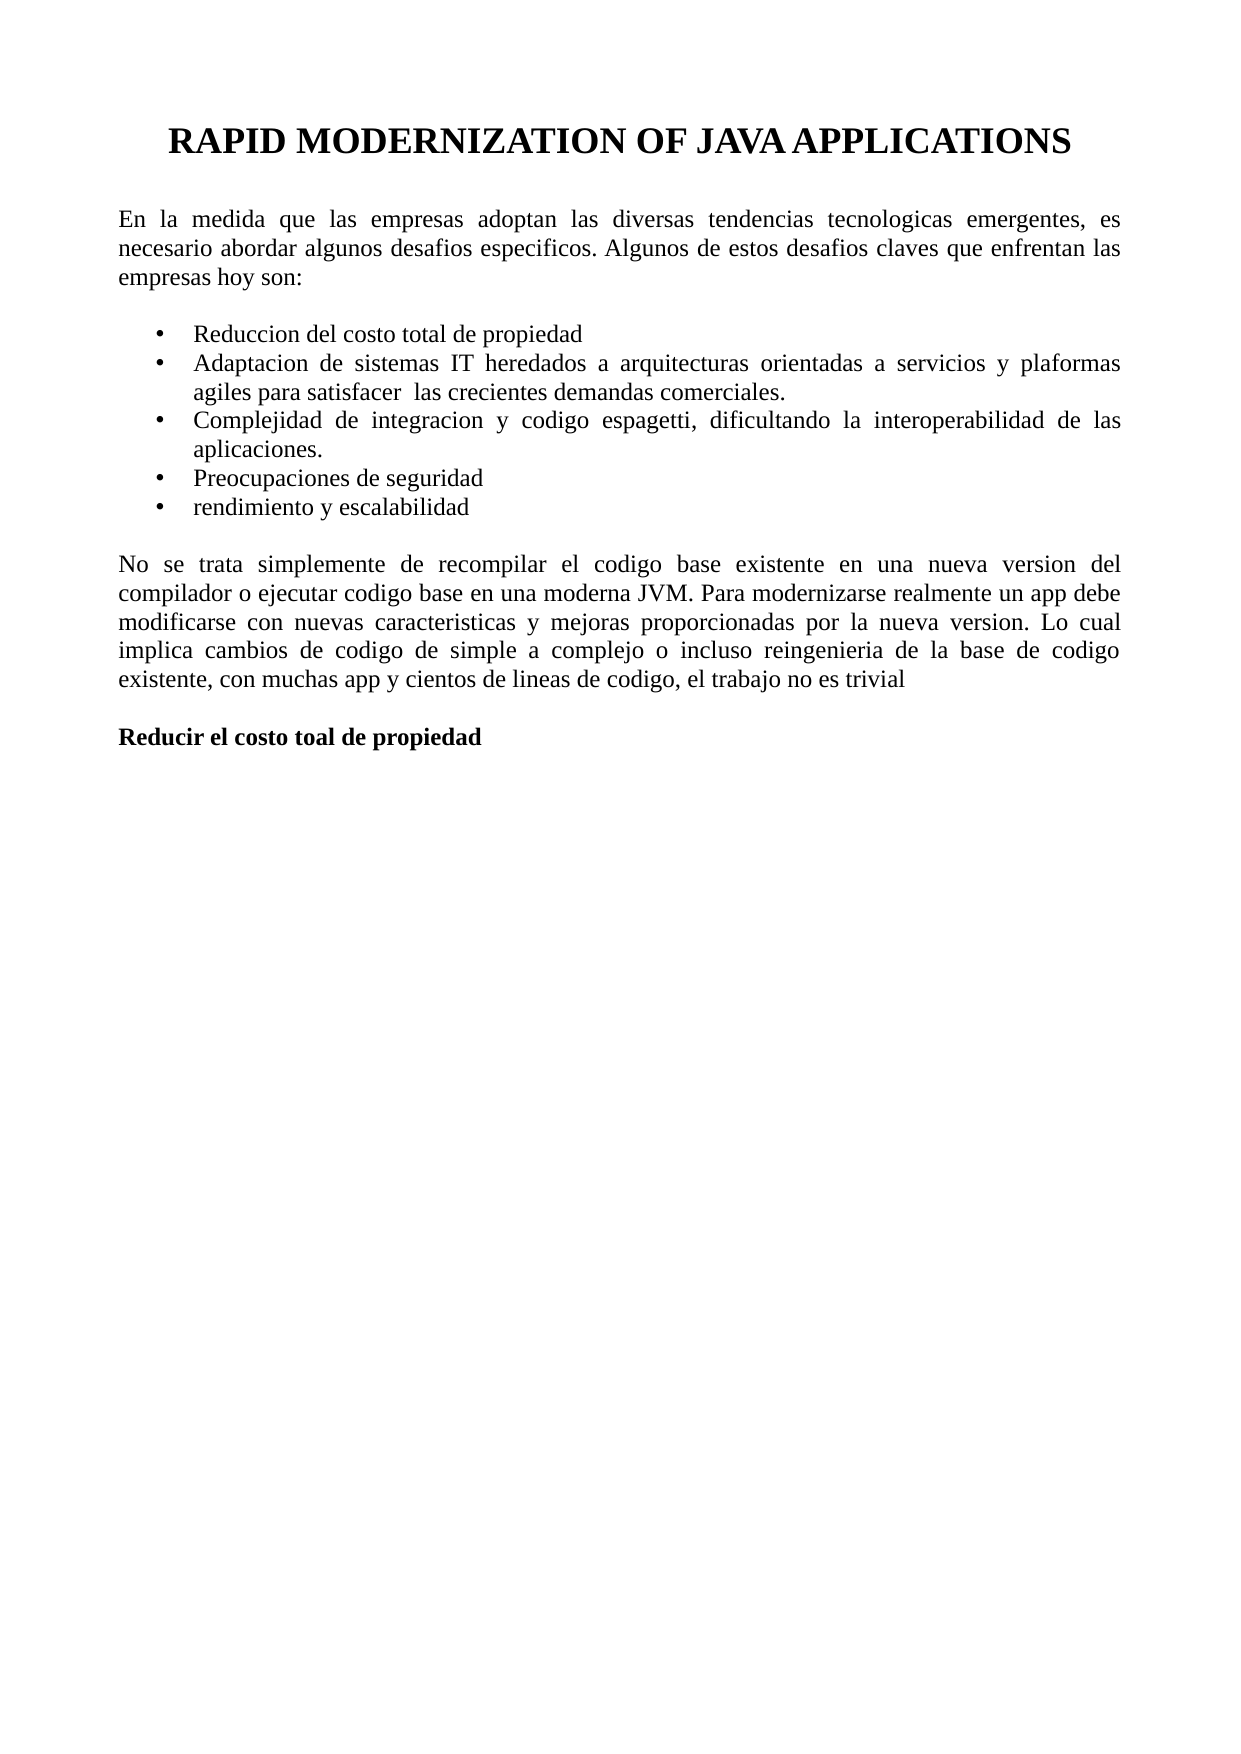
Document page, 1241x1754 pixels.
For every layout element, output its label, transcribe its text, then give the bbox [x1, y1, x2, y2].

list Reduccion del costo total de propiedad [156, 319, 1122, 348]
list rendimiento y escalabilidad [156, 492, 1122, 521]
text En la medida que las empresas adoptan las diversas tendencias tecnologicas emergentes, es necesario abordar algunos desafios especificos. Algunos de estos desafios claves que enfrentan las empresas hoy son: [118, 204, 1122, 291]
list Complejidad de integracion y codigo espagetti, dificultando la interoperabilidad de las aplicaciones. [156, 406, 1122, 463]
text RAPID MODERNIZATION OF JAVA APPLICATIONS [118, 118, 1122, 161]
list Adaptacion de sistemas IT heredados a arquitecturas orientadas a servicios y plaformas agiles para satisfacer las crecientes demandas comerciales. [156, 348, 1122, 406]
text No se trata simplemente de recompilar el codigo base existente en una nueva version del compilador o ejecutar codigo base en una moderna JVM. Para modernizarse realmente un app debe modificarse con nuevas caracteristicas y mejoras proporcionadas por la nueva version. Lo cual implica cambios de codigo de simple a complejo o incluso reingenieria de la base de codigo existente, con muchas app y cientos de lineas de codigo, el trabajo no es trivial [118, 549, 1122, 693]
list Preocupaciones de seguridad [156, 463, 1122, 492]
text Reducir el costo toal de propiedad [118, 722, 1122, 751]
